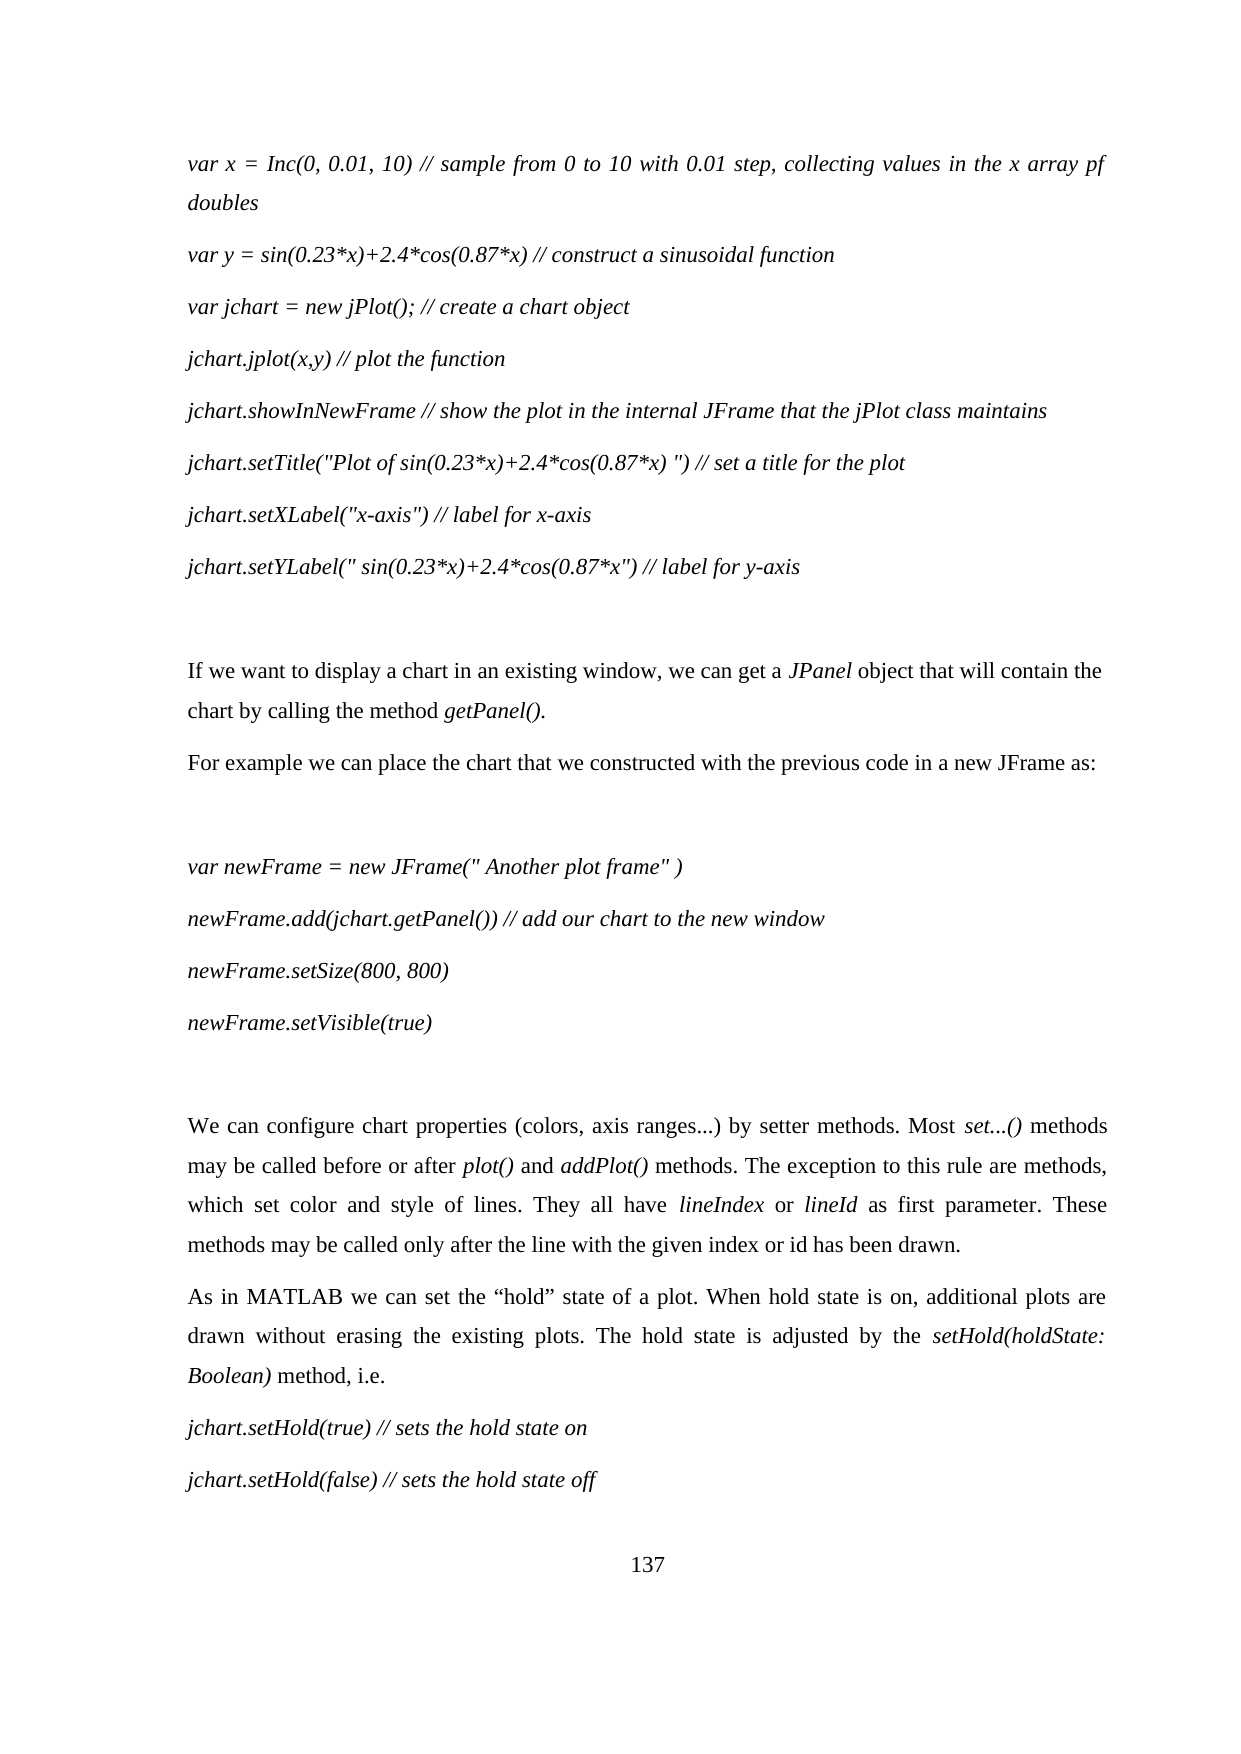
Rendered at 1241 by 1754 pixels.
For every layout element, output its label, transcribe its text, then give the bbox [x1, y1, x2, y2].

text If we want to display a chart in an existing window, we can get a JPanel object that will contain the chart by calling the method getPanel(). [187, 657, 1108, 723]
text For example we can place the chart that we constructed with the previous code in a new JFrame as: [187, 749, 1108, 775]
text var newFrame = new JFrame(" Another plot frame" ) [187, 853, 1108, 879]
text jchart.jplot(x,y) // plot the function [187, 345, 1108, 372]
text jchart.showInNewFrame // show the plot in the internal JFrame that the jPlot class maintains [187, 397, 1108, 424]
text jchart.setXLabel("x-axis") // label for x-axis [187, 501, 1108, 528]
text newFrame.add(jchart.getPanel()) // add our chart to the new window [187, 905, 1108, 931]
text jchart.setTitle("Plot of sin(0.23*x)+2.4*cos(0.87*x) ") // set a title for the plot [187, 449, 1108, 476]
text var jchart = new jPlot(); // create a chart object [187, 293, 1108, 320]
text jchart.setHold(false) // sets the hold state off [187, 1466, 1108, 1492]
text As in MATLAB we can set the “hold” state of a plot. When hold state is on, additional plots are drawn without erasing the existing plots. The hold state is adjusted by the setHold(holdState: Boolean) method, i.e. [187, 1283, 1108, 1388]
text jchart.setYLabel(" sin(0.23*x)+2.4*cos(0.87*x") // label for y-axis [187, 553, 1108, 580]
text newFrame.setVisible(true) [187, 1009, 1108, 1035]
text jchart.setHold(true) // sets the hold state on [187, 1414, 1108, 1440]
text We can configure chart properties (colors, axis ranges...) by setter methods. Most set...() methods may be called before or after plot() and addPlot() methods. The exception to this rule are methods, which set color and style of lines. They all have lineIndex or lineId as first parameter. These methods may be called only after the line with the given index or id has been drawn. [187, 1113, 1108, 1257]
text newFrame.setSize(800, 800) [187, 957, 1108, 983]
text var x = Inc(0, 0.01, 10) // sample from 0 to 10 with 0.01 step, collecting values in the x array pf doubles [187, 150, 1108, 216]
text var y = sin(0.23*x)+2.4*cos(0.87*x) // construct a sinusoidal function [187, 241, 1108, 268]
